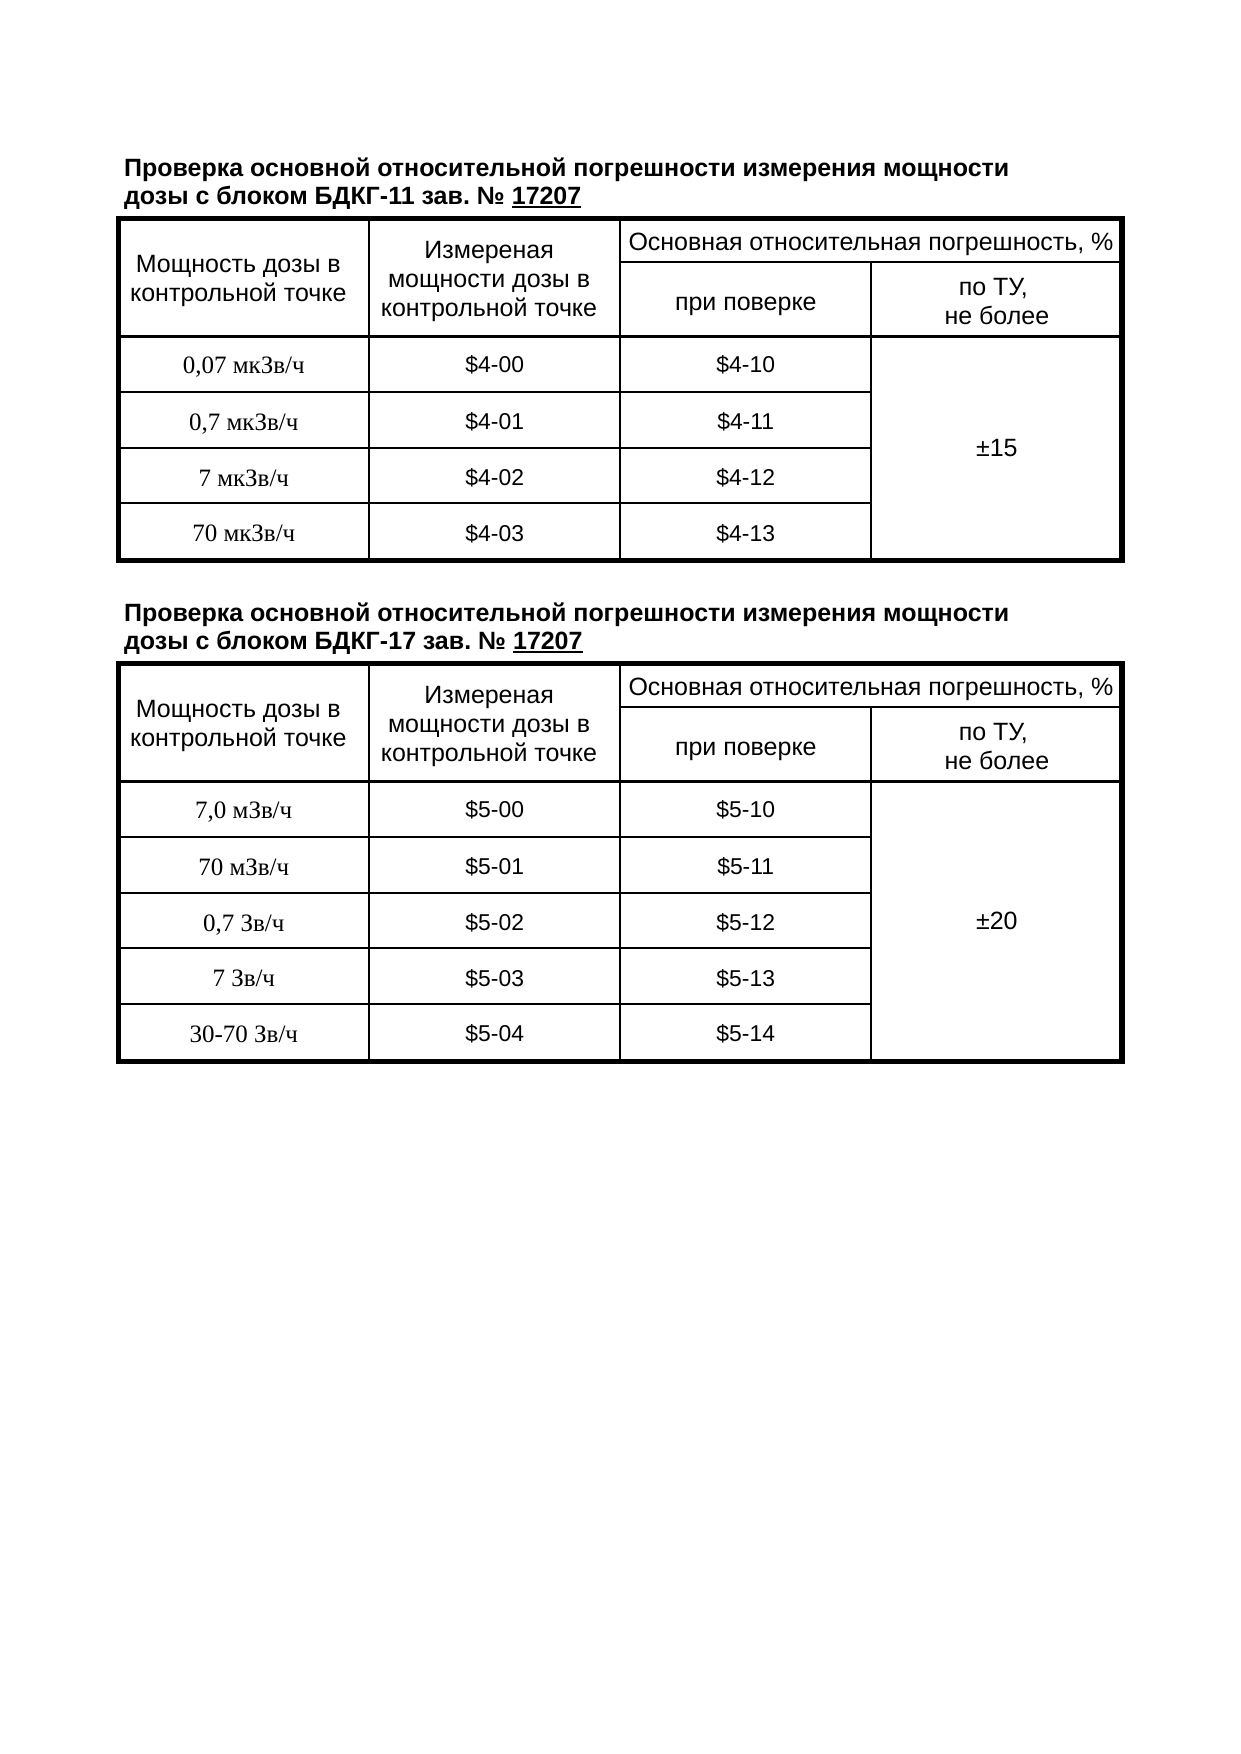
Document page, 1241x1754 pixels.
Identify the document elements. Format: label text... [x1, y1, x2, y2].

table_cell Мощность дозы в контрольной точке [121, 666, 368, 780]
table_cell $5-12 [621, 894, 870, 947]
table_cell ±20 [872, 783, 1119, 1058]
table_cell $5-03 [370, 949, 619, 1003]
table_cell ±15 [872, 338, 1119, 558]
table_cell $4-00 [370, 338, 619, 391]
table_cell $4-10 [621, 338, 870, 391]
table_cell при поверке [621, 708, 870, 780]
table_cell $5-13 [621, 949, 870, 1003]
table_cell 0,7 Зв/ч [121, 894, 368, 947]
table_cell 7 Зв/ч [121, 949, 368, 1003]
table_cell $4-01 [370, 393, 619, 447]
table_cell Измереная мощности дозы в контрольной точке [370, 221, 619, 335]
table_cell $5-10 [621, 783, 870, 836]
table_cell 30-70 Зв/ч [121, 1005, 368, 1058]
table_cell $5-01 [370, 838, 619, 892]
table_cell 7,0 мЗв/ч [121, 783, 368, 836]
table_cell $4-13 [621, 504, 870, 558]
table_cell Основная относительная погрешность, % [621, 221, 1119, 261]
table_cell 7 мкЗв/ч [121, 449, 368, 502]
table_cell $4-03 [370, 504, 619, 558]
table_cell по ТУ, не более [872, 263, 1119, 335]
table_cell $5-02 [370, 894, 619, 947]
table_cell 70 мЗв/ч [121, 838, 368, 892]
table_cell Измереная мощности дозы в контрольной точке [370, 666, 619, 780]
table_cell $4-12 [621, 449, 870, 502]
table_cell 0,07 мкЗв/ч [121, 338, 368, 391]
table_cell 0,7 мкЗв/ч [121, 393, 368, 447]
table_cell Мощность дозы в контрольной точке [121, 221, 368, 335]
table_header Проверка основной относительной погрешности измерения мощности дозы с блоком БДКГ-11 зав. № 17207 [118, 118, 1122, 216]
table_cell $5-14 [621, 1005, 870, 1058]
table_cell $4-11 [621, 393, 870, 447]
table_cell Основная относительная погрешность, % [621, 666, 1119, 706]
table_header Проверка основной относительной погрешности измерения мощности дозы с блоком БДКГ-17 зав. № 17207 [118, 563, 1122, 661]
table_cell при поверке [621, 263, 870, 335]
table_cell $5-11 [621, 838, 870, 892]
table_cell $4-02 [370, 449, 619, 502]
table_cell $5-04 [370, 1005, 619, 1058]
table_cell $5-00 [370, 783, 619, 836]
table_cell по ТУ, не более [872, 708, 1119, 780]
table_cell 70 мкЗв/ч [121, 504, 368, 558]
